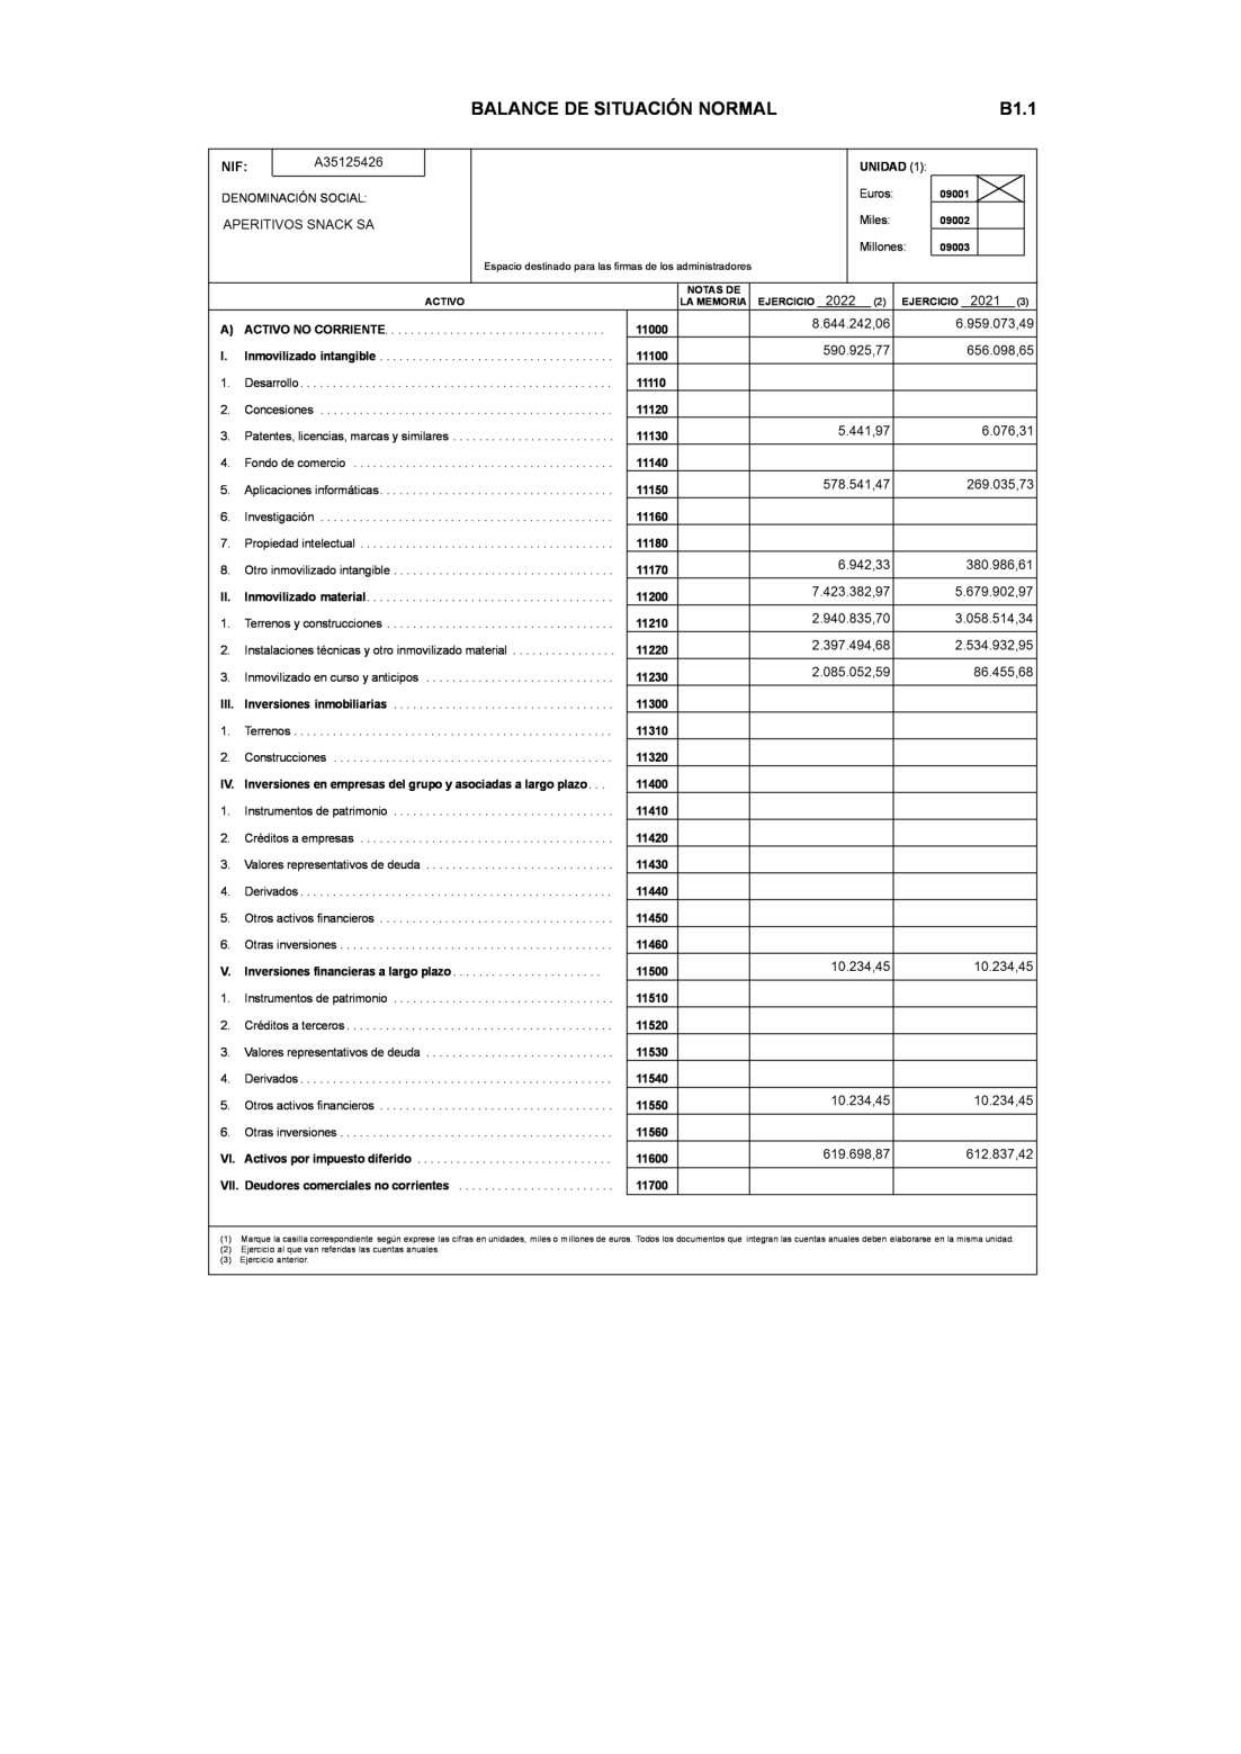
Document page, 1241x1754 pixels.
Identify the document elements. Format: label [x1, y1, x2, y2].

picture [118, 0, 1123, 1420]
